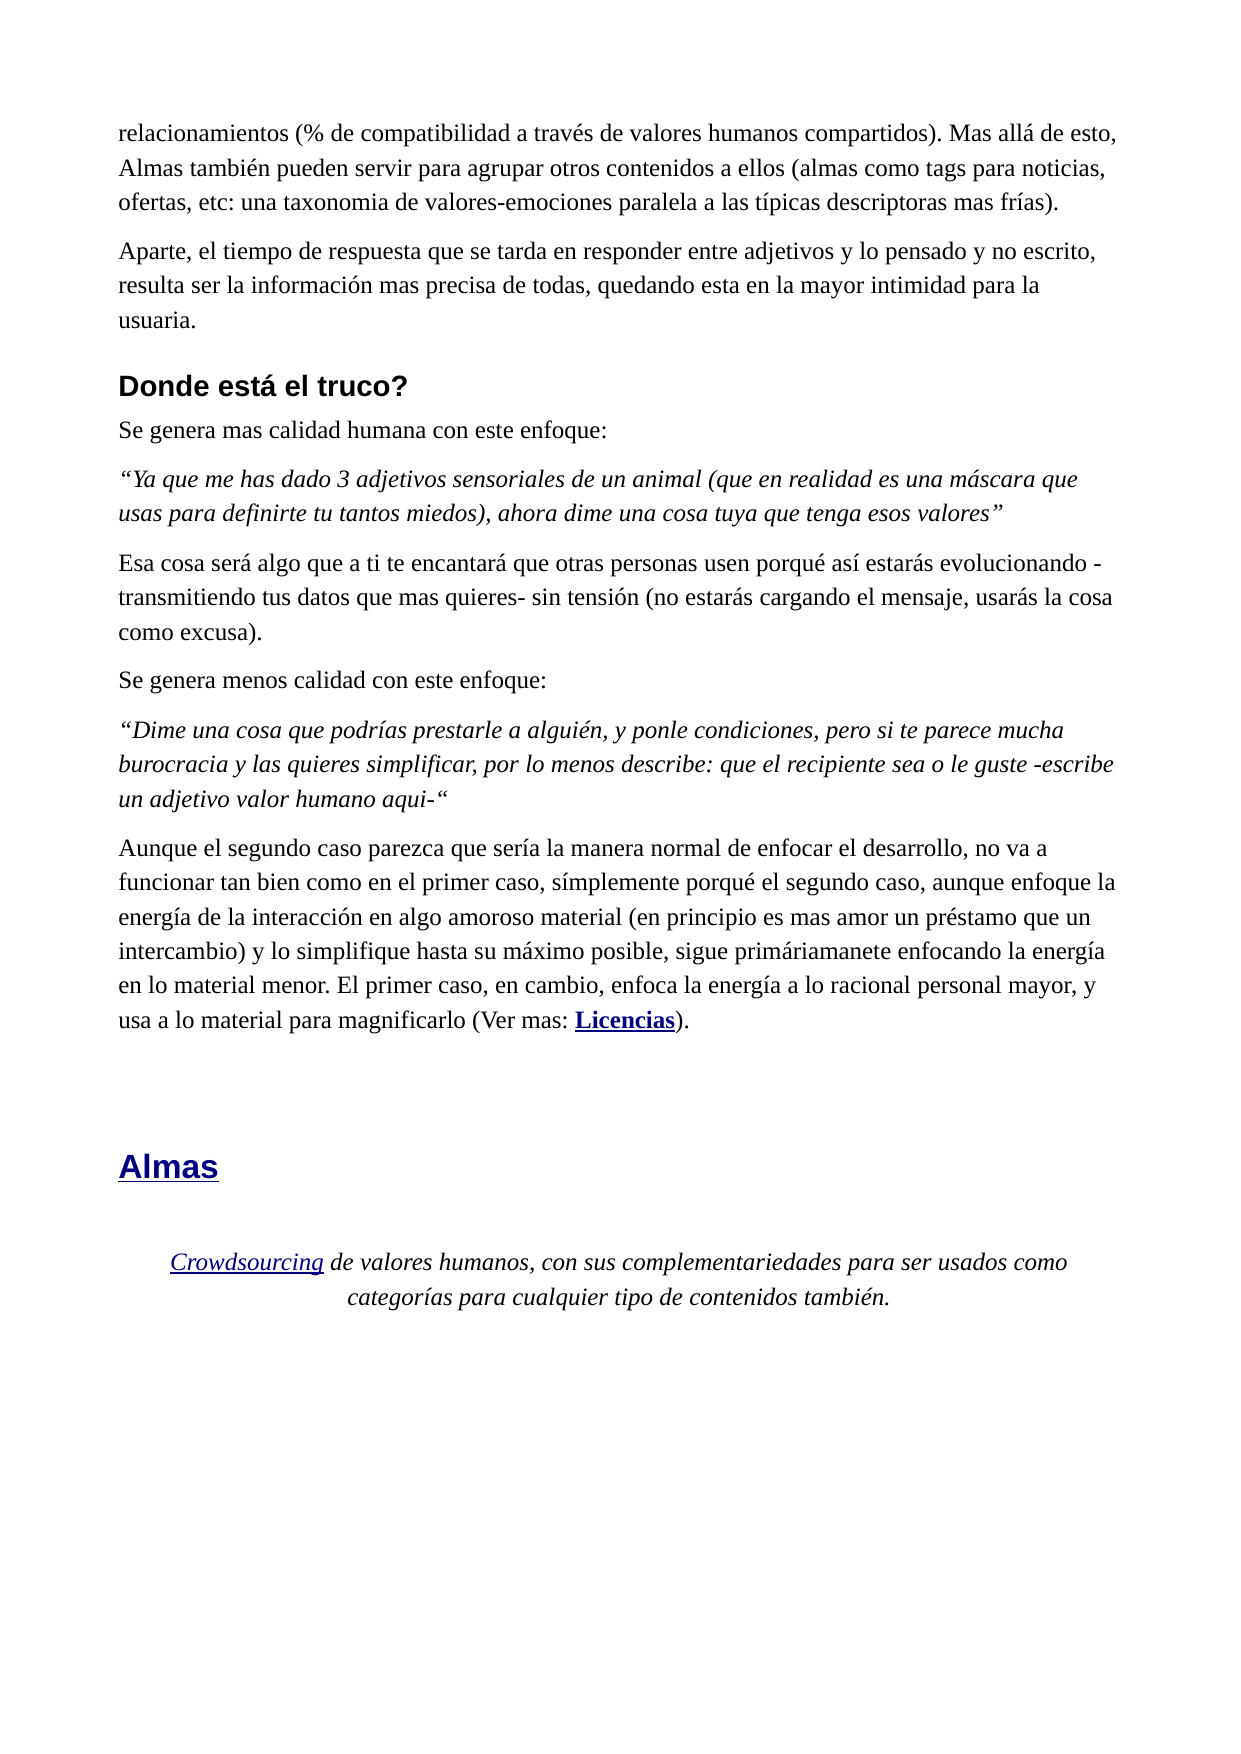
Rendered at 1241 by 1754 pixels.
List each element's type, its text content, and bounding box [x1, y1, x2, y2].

text “Dime una cosa que podrías prestarle a alguién, y ponle condiciones, pero si te parece mucha burocracia y las quieres simplificar, por lo menos describe: que el recipiente sea o le guste -escribe un adjetivo valor humano aqui-“ [118, 715, 1122, 812]
subtitle Almas [118, 1147, 1122, 1186]
text Aunque el segundo caso parezca que sería la manera normal de enfocar el desarrollo, no va a funcionar tan bien como en el primer caso, símplemente porqué el segundo caso, aunque enfoque la energía de la interacción en algo amoroso material (en principio es mas amor un préstamo que un intercambio) y lo simplifique hasta su máximo posible, sigue primáriamanete enfocando la energía en lo material menor. El primer caso, en cambio, enfoca la energía a lo racional personal mayor, y usa a lo material para magnificarlo (Ver mas: Licencias). [118, 833, 1122, 1034]
text Aparte, el tiempo de respuesta que se tarda en responder entre adjetivos y lo pensado y no escrito, resulta ser la información mas precisa de todas, quedando esta en la mayor intimidad para la usuaria. [118, 236, 1122, 334]
text Crowdsourcing de valores humanos, con sus complementariedades para ser usados como categorías para cualquier tipo de contenidos también. [118, 1247, 1122, 1310]
text Esa cosa será algo que a ti te encantará que otras personas usen porqué así estarás evolucionando -transmitiendo tus datos que mas quieres- sin tensión (no estarás cargando el mensaje, usarás la cosa como excusa). [118, 548, 1122, 645]
text Se genera mas calidad humana con este enfoque: [118, 415, 1122, 444]
text Se genera menos calidad con este enfoque: [118, 666, 1122, 694]
subtitle Donde está el truco? [118, 369, 1122, 402]
text “Ya que me has dado 3 adjetivos sensoriales de un animal (que en realidad es una máscara que usas para definirte tu tantos miedos), ahora dime una cosa tuya que tenga esos valores” [118, 464, 1122, 527]
text relacionamientos (% de compatibilidad a través de valores humanos compartidos). Mas allá de esto, Almas también pueden servir para agrupar otros contenidos a ellos (almas como tags para noticias, ofertas, etc: una taxonomia de valores-emociones paralela a las típicas descriptoras mas frías). [118, 118, 1122, 216]
